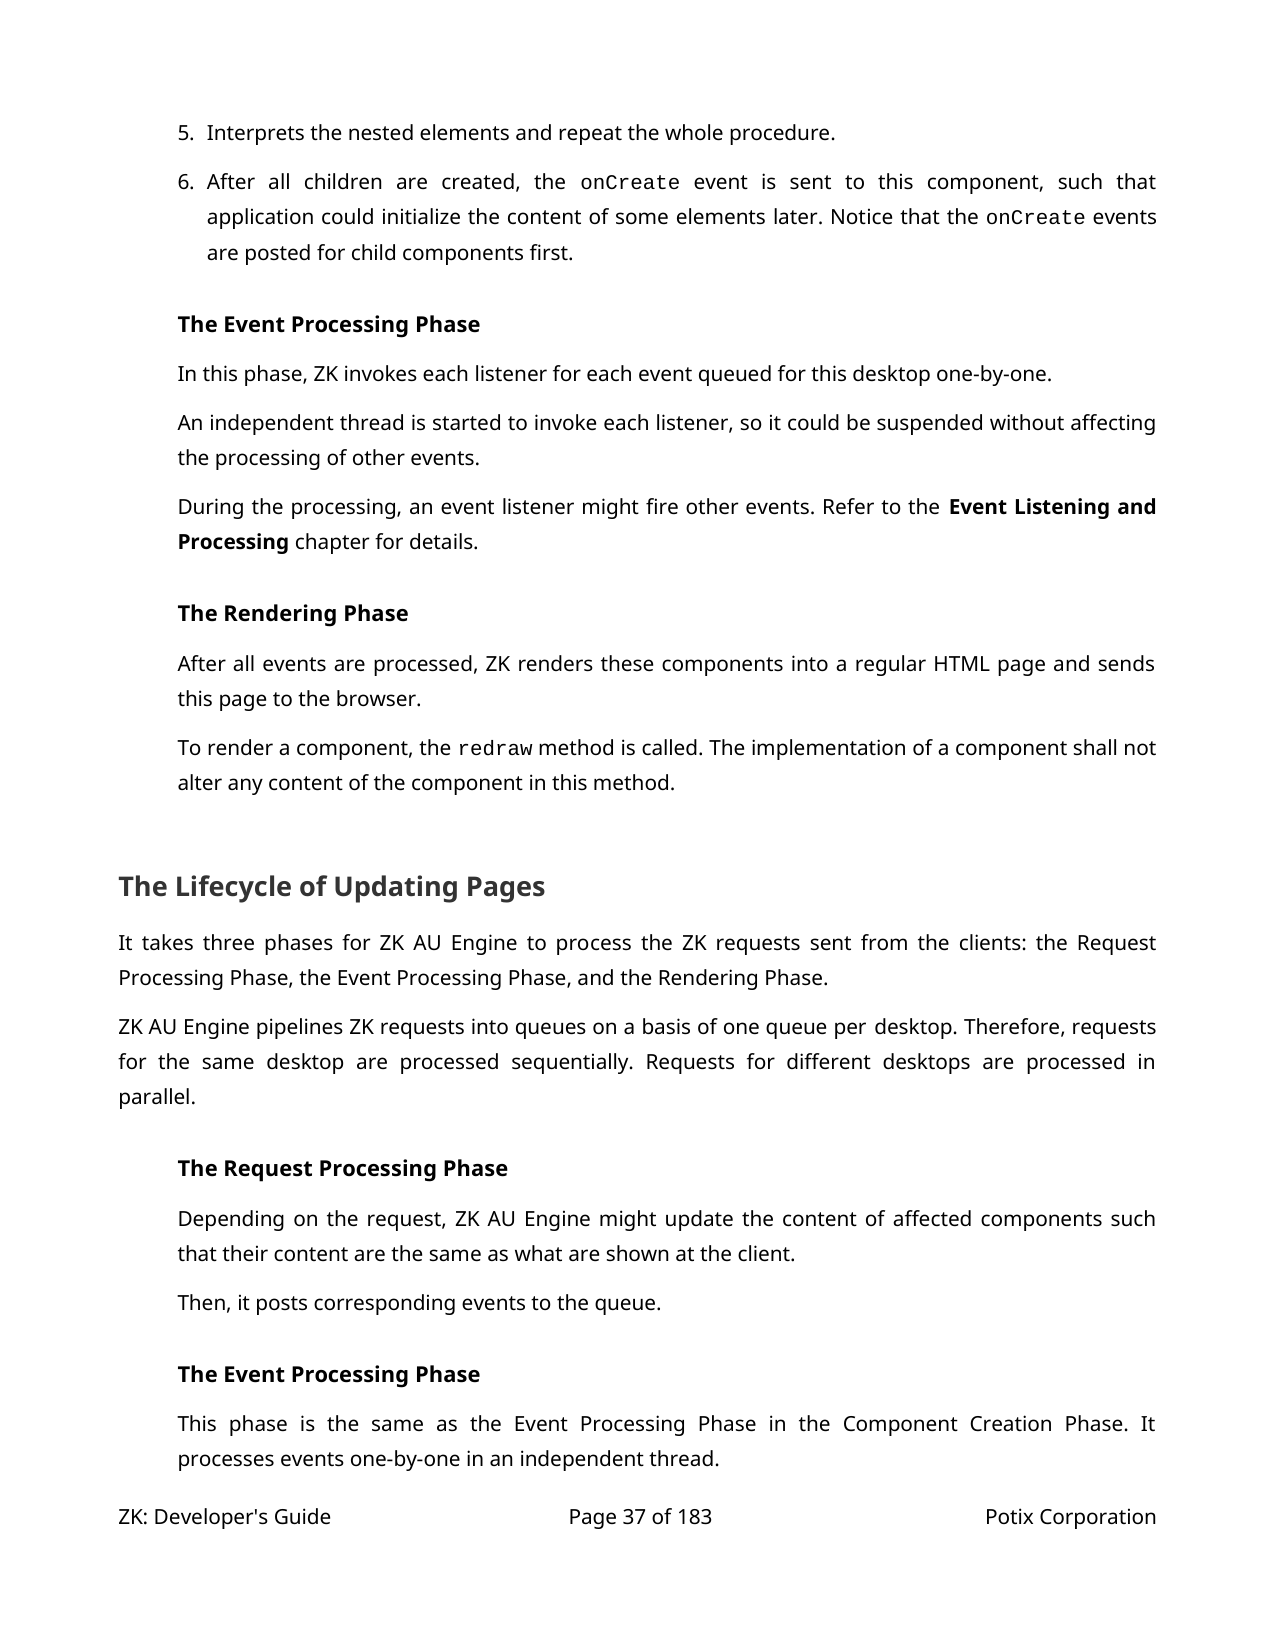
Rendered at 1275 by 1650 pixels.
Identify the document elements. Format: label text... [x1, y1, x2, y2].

text Depending on the request, ZK AU Engine might update the content of affected components such that their content are the same as what are shown at the client. [177, 1204, 1157, 1267]
text An independent thread is started to invoke each listener, so it could be suspended without affecting the processing of other events. [177, 408, 1157, 472]
subtitle The Rendering Phase [177, 598, 1157, 628]
text In this phase, ZK invokes each listener for each event queued for this desktop one-by-one. [177, 359, 1157, 388]
text ZK AU Engine pipelines ZK requests into queues on a basis of one queue per desktop. Therefore, requests for the same desktop are processed sequentially. Requests for different desktops are processed in parallel. [118, 1012, 1157, 1111]
text Then, it posts corresponding events to the queue. [177, 1288, 1157, 1316]
subtitle The Event Processing Phase [177, 1358, 1157, 1388]
subtitle The Lifecycle of Updating Pages [118, 867, 1157, 904]
text To render a component, the redraw method is called. The implementation of a component shall not alter any content of the component in this method. [177, 733, 1157, 797]
subtitle The Request Processing Phase [177, 1153, 1157, 1183]
text During the processing, an event listener might fire other events. Refer to the Event Listening and Processing chapter for details. [177, 492, 1157, 556]
text This phase is the same as the Event Processing Phase in the Component Creation Phase. It processes events one-by-one in an independent thread. [177, 1409, 1157, 1473]
text It takes three phases for ZK AU Engine to process the ZK requests sent from the clients: the Request Processing Phase, the Event Processing Phase, and the Rendering Phase. [118, 928, 1157, 991]
list Interprets the nested elements and repeat the whole procedure. [177, 118, 1157, 146]
text After all events are processed, ZK renders these components into a regular HTML page and sends this page to the browser. [177, 649, 1157, 712]
subtitle The Event Processing Phase [177, 309, 1157, 339]
list After all children are created, the onCreate event is sent to this component, such that application could initialize the content of some elements later. Notice that the onCreate events are posted for child components first. [177, 167, 1157, 266]
